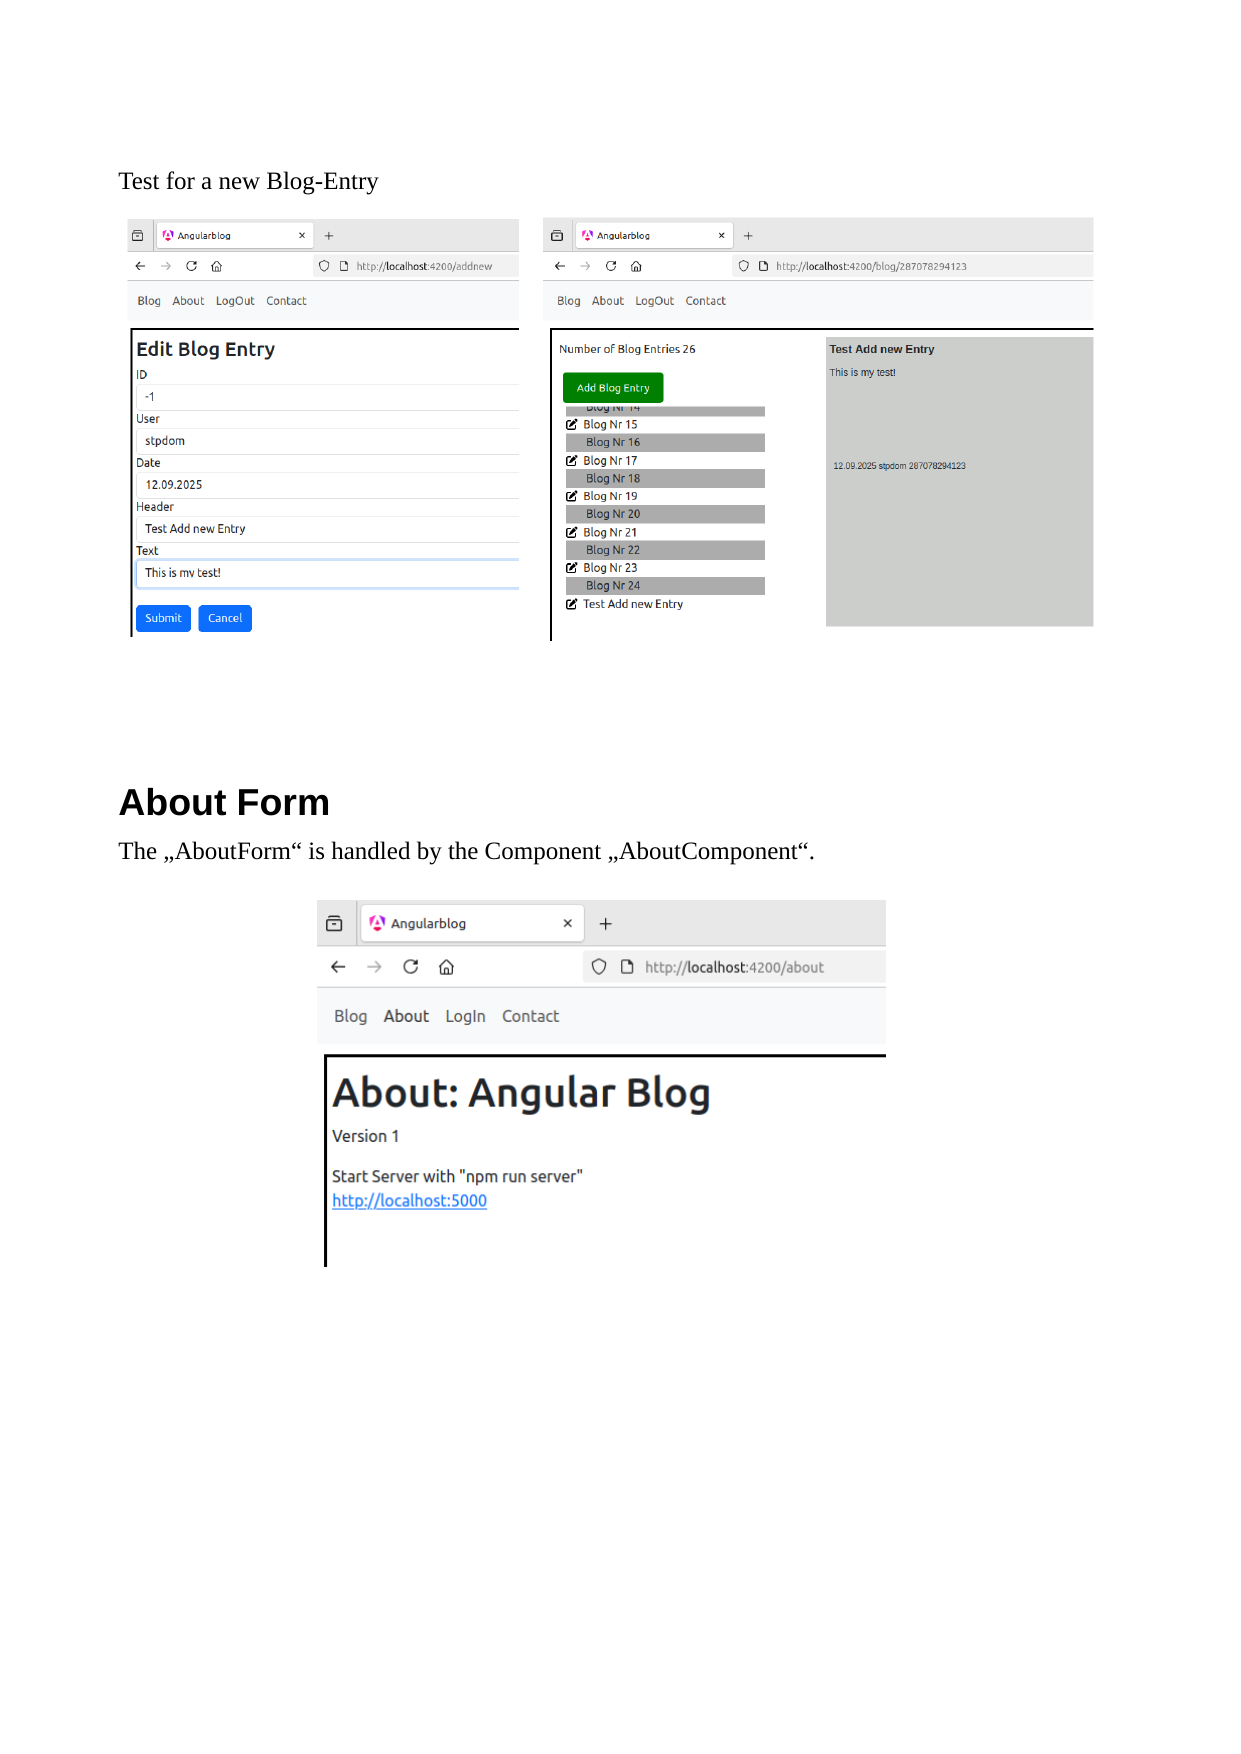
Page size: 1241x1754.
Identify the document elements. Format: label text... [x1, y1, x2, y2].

text Test for a new Blog-Entry [118, 166, 1122, 194]
picture [118, 213, 1123, 656]
subtitle About Form [118, 780, 1122, 823]
text The „AboutForm“ is handled by the Component „AboutComponent“. [118, 836, 1122, 864]
picture [317, 900, 886, 1267]
